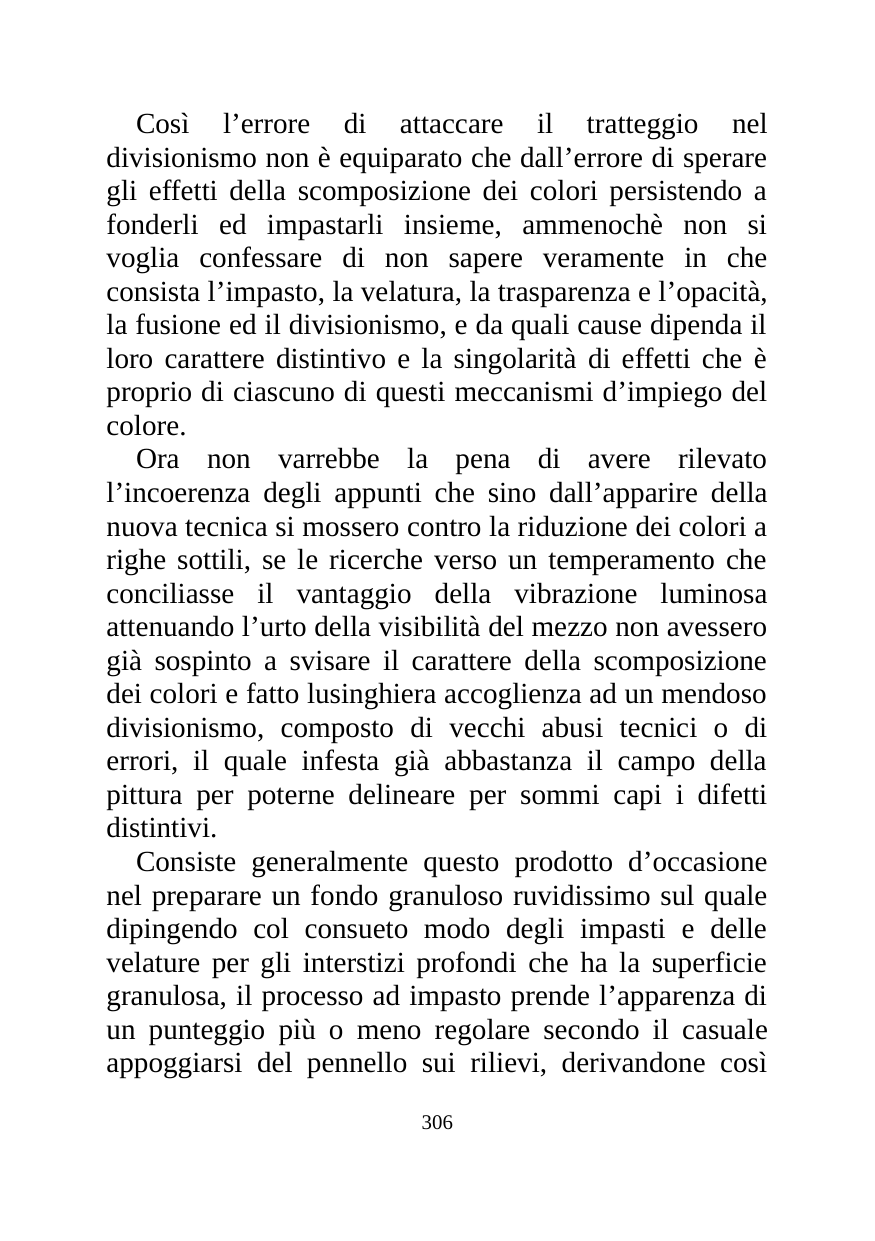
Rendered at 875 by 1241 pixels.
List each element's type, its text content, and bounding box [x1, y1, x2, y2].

text Consiste generalmente questo prodotto d’occasione nel preparare un fondo granuloso ruvidissimo sul quale dipingendo col consueto modo degli impasti e delle velature per gli interstizi profondi che ha la superficie granulosa, il processo ad impasto prende l’apparenza di un punteggio più o meno regolare secondo il casuale appoggiarsi del pennello sui rilievi, derivandone così [106, 844, 768, 1079]
text Ora non varrebbe la pena di avere rilevato l’incoerenza degli appunti che sino dall’apparire della nuova tecnica si mossero contro la riduzione dei colori a righe sottili, se le ricerche verso un temperamento che conciliasse il vantaggio della vibrazione luminosa attenuando l’urto della visibilità del mezzo non avessero già sospinto a svisare il carattere della scomposizione dei colori e fatto lusinghiera accoglienza ad un mendoso divisionismo, composto di vecchi abusi tecnici o di errori, il quale infesta già abbastanza il campo della pittura per poterne delineare per sommi capi i difetti distintivi. [106, 442, 768, 844]
text Così l’errore di attaccare il tratteggio nel divisionismo non è equiparato che dall’errore di sperare gli effetti della scomposizione dei colori persistendo a fonderli ed impastarli insieme, ammenochè non si voglia confessare di non sapere veramente in che consista l’impasto, la velatura, la trasparenza e l’opacità, la fusione ed il divisionismo, e da quali cause dipenda il loro carattere distintivo e la singolarità di effetti che è proprio di ciascuno di questi meccanismi d’impiego del colore. [106, 106, 768, 442]
